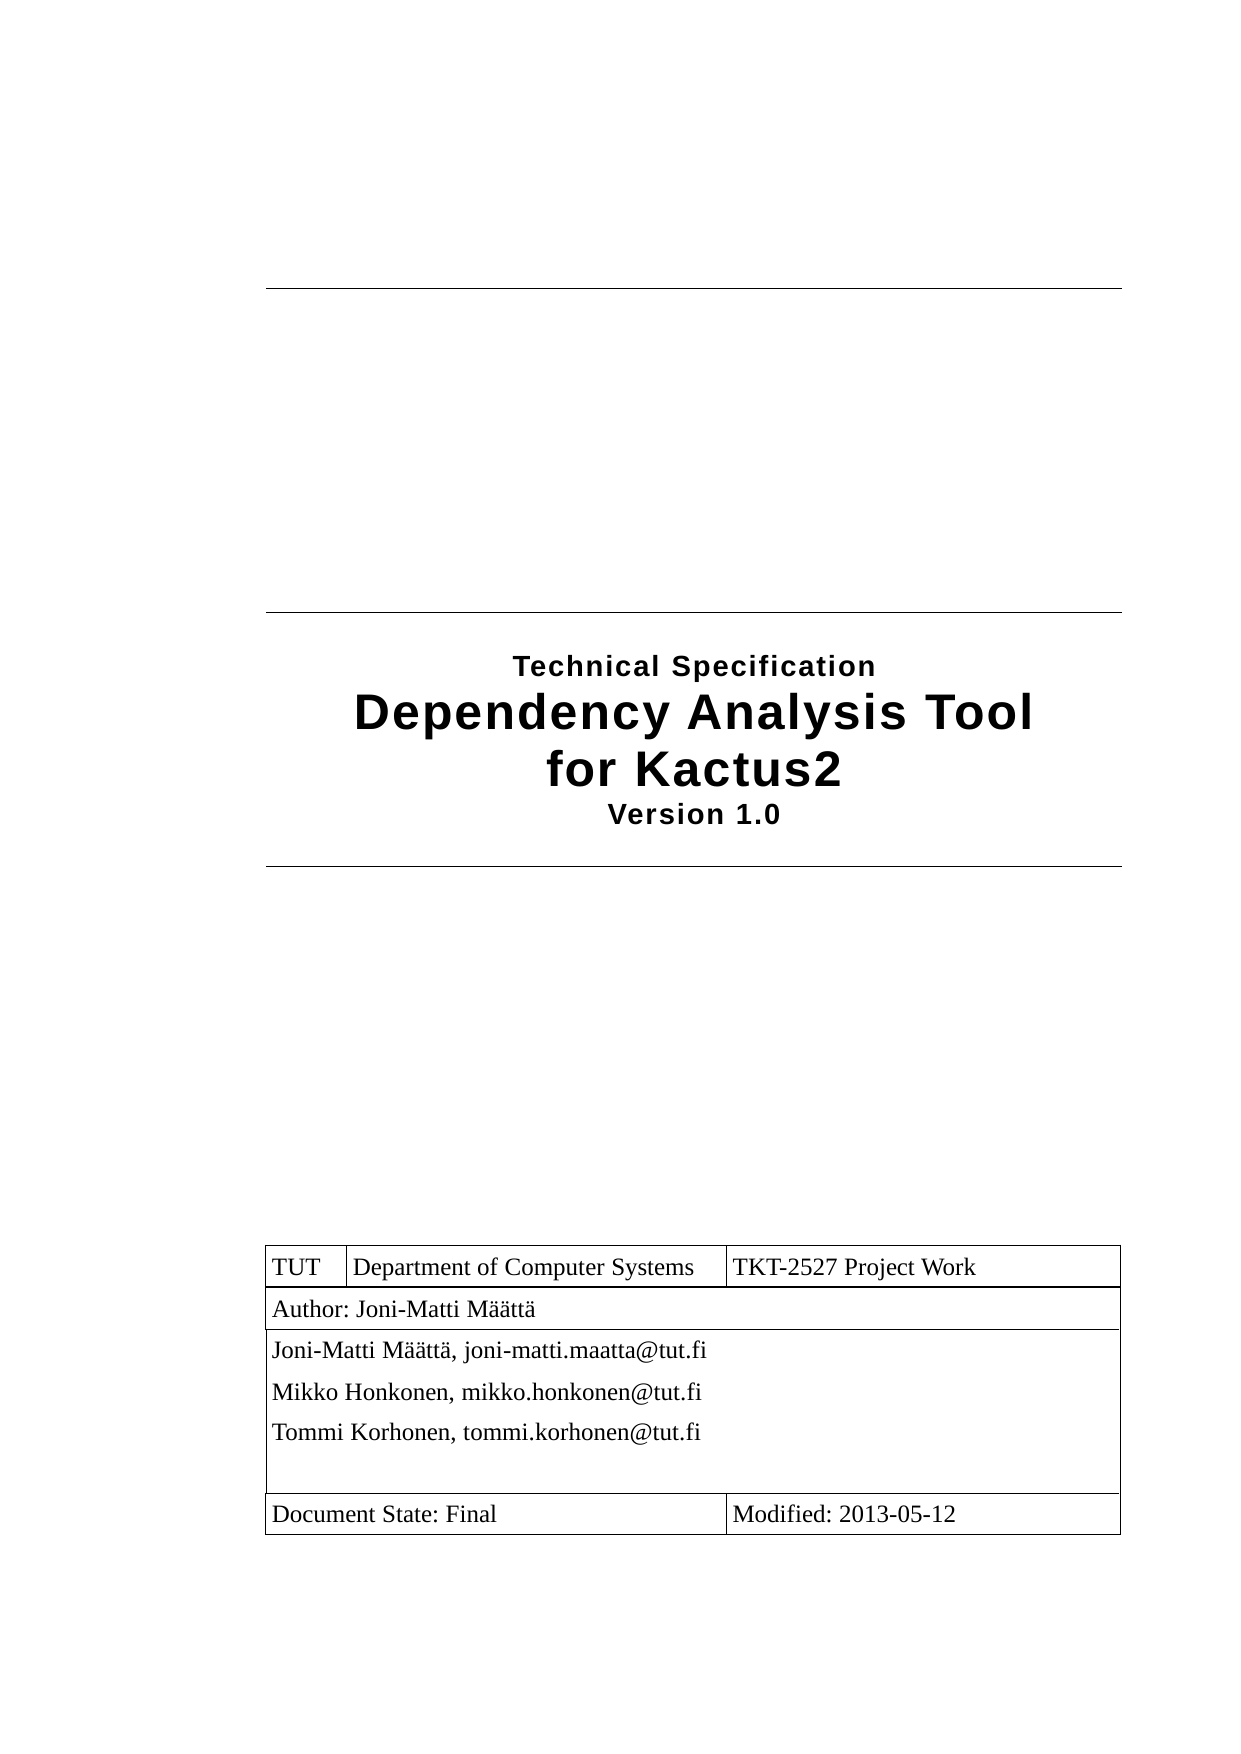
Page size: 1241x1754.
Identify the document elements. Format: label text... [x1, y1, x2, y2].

list for Kactus2 [266, 740, 1122, 797]
list Dependency Analysis Tool [266, 682, 1122, 740]
table_cell Joni-Matti Määttä, joni-matti.maatta@tut.fi [267, 1329, 1120, 1370]
list Technical Specification [266, 649, 1122, 682]
list Version 1.0 [266, 797, 1122, 831]
table_cell Modified: 2013-05-12 [727, 1493, 1120, 1534]
table_cell [267, 1452, 1120, 1493]
table_cell Tommi Korhonen, tommi.korhonen@tut.fi [267, 1411, 1120, 1452]
table_header TKT-2527 Project Work [727, 1246, 1120, 1286]
table_cell Document State: Final [266, 1494, 726, 1534]
table_cell Author: Joni-Matti Määttä [266, 1288, 1120, 1328]
table_cell Mikko Honkonen, mikko.honkonen@tut.fi [267, 1370, 1120, 1411]
table_header Department of Computer Systems [347, 1246, 726, 1286]
table_header TUT [266, 1246, 346, 1286]
